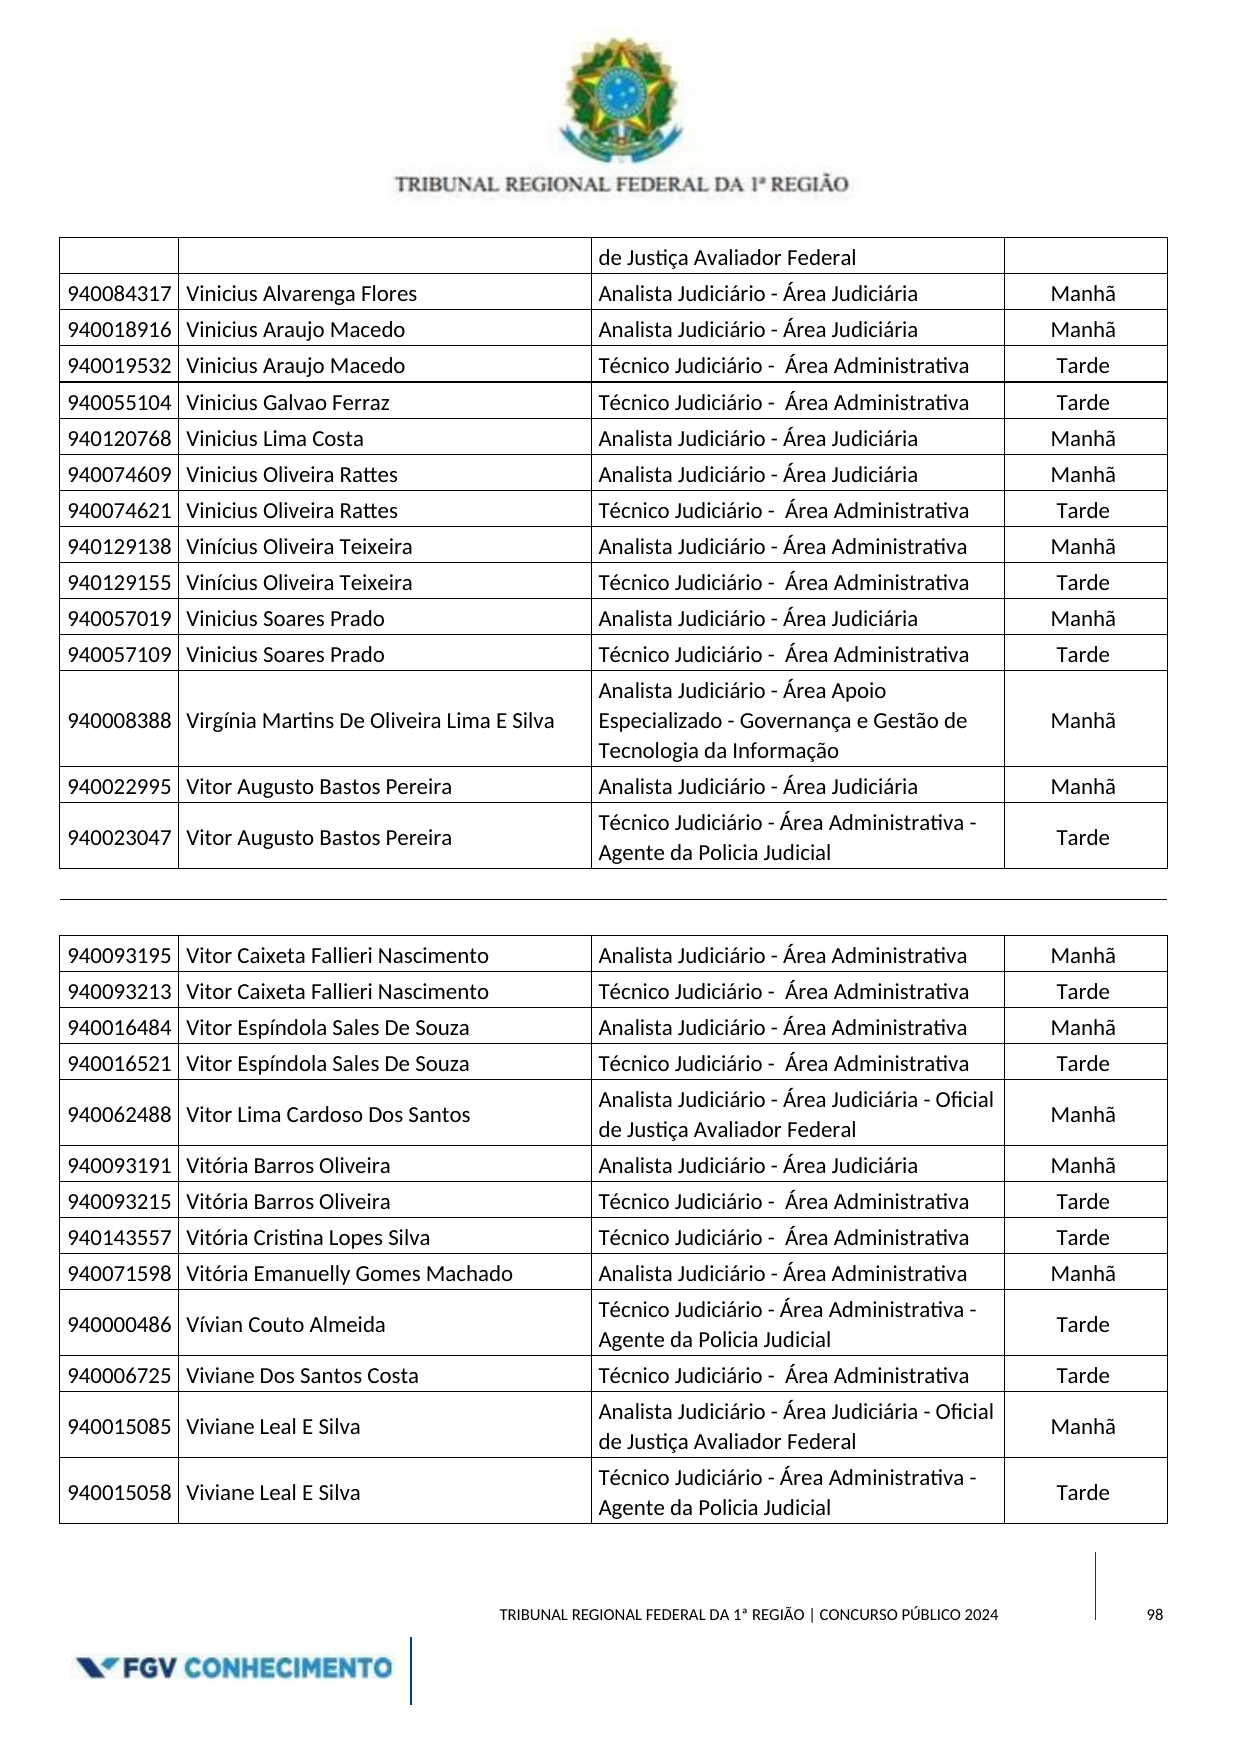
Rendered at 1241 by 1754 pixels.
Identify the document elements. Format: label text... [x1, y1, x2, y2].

table_header Turno de Prova [1005, 900, 1167, 934]
table_cell Técnico Judiciário - Área Administrativa [592, 1356, 1004, 1391]
table_cell Tarde [1005, 972, 1167, 1007]
table_cell Manhã [1005, 1146, 1167, 1181]
table_cell 940062488 [60, 1080, 178, 1144]
table_cell Vinícius Oliveira Teixeira [179, 527, 591, 562]
table_cell 940006725 [60, 1356, 178, 1391]
table_cell Tarde [1005, 635, 1167, 670]
table_cell Viviane Dos Santos Costa [179, 1356, 591, 1391]
table_cell Tarde [1005, 1290, 1167, 1355]
table_cell Analista Judiciário - Área Judiciária [592, 274, 1004, 309]
table_cell 940055104 [60, 383, 178, 417]
table_cell Vitor Augusto Bastos Pereira [179, 767, 591, 802]
table_cell Tarde [1005, 1182, 1167, 1217]
table_cell Analista Judiciário - Área Judiciária - Oficial de Justiça Avaliador Federal [592, 1080, 1004, 1144]
table_cell Manhã [1005, 936, 1167, 971]
table_cell Manhã [1005, 310, 1167, 345]
table_cell 940093195 [60, 936, 178, 971]
table_cell 940120768 [60, 419, 178, 453]
table_cell 940074621 [60, 491, 178, 526]
table_cell Vitória Barros Oliveira [179, 1146, 591, 1181]
table_cell Vinicius Araujo Macedo [179, 310, 591, 345]
table_cell Vitória Cristina Lopes Silva [179, 1218, 591, 1253]
table_cell 940015085 [60, 1392, 178, 1457]
table_cell Manhã [1005, 767, 1167, 802]
table_cell Analista Judiciário - Área Judiciária [592, 1146, 1004, 1181]
table_cell Vinicius Alvarenga Flores [179, 274, 591, 309]
table_cell Técnico Judiciário - Área Administrativa [592, 1218, 1004, 1253]
table_cell Analista Judiciário - Área Administrativa [592, 527, 1004, 562]
table_cell Tarde [1005, 346, 1167, 381]
table_cell Técnico Judiciário - Área Administrativa [592, 563, 1004, 598]
table_cell Analista Judiciário - Área Judiciária [592, 455, 1004, 489]
table_cell Técnico Judiciário - Área Administrativa [592, 383, 1004, 417]
table_cell Tarde [1005, 383, 1167, 417]
table_cell Vitor Augusto Bastos Pereira [179, 803, 591, 867]
table_cell Tarde [1005, 1458, 1167, 1523]
table_cell Técnico Judiciário - Área Administrativa [592, 972, 1004, 1007]
table_cell Técnico Judiciário - Área Administrativa - Agente da Policia Judicial [592, 1458, 1004, 1523]
table_cell Analista Judiciário - Área Administrativa [592, 1008, 1004, 1043]
table_cell de Justiça Avaliador Federal [592, 238, 1004, 273]
table_cell Vinicius Lima Costa [179, 419, 591, 453]
table_cell 940143557 [60, 1218, 178, 1253]
table_header Inscrição Nome [60, 900, 591, 934]
table_cell 940129138 [60, 527, 178, 562]
table_cell 940023047 [60, 803, 178, 867]
table_cell Tarde [1005, 491, 1167, 526]
table_cell Manhã [1005, 1254, 1167, 1289]
table_cell 940019532 [60, 346, 178, 381]
table_cell Manhã [1005, 274, 1167, 309]
table_cell 940057109 [60, 635, 178, 670]
table_cell Vinícius Oliveira Teixeira [179, 563, 591, 598]
table_cell Vinicius Soares Prado [179, 599, 591, 634]
table_cell Manhã [1005, 419, 1167, 453]
table_cell Analista Judiciário - Área Judiciária [592, 767, 1004, 802]
table_cell Vinicius Araujo Macedo [179, 346, 591, 381]
table_cell 940016521 [60, 1044, 178, 1079]
table_cell Vinicius Soares Prado [179, 635, 591, 670]
table_cell Técnico Judiciário - Área Administrativa [592, 635, 1004, 670]
table_cell Vívian Couto Almeida [179, 1290, 591, 1355]
table_cell Vitor Lima Cardoso Dos Santos [179, 1080, 591, 1144]
table_cell Virgínia Martins De Oliveira Lima E Silva [179, 671, 591, 766]
table_cell [60, 238, 178, 273]
table_cell Vitória Emanuelly Gomes Machado [179, 1254, 591, 1289]
table_cell Manhã [1005, 1008, 1167, 1043]
table_cell 940000486 [60, 1290, 178, 1355]
table_cell [1005, 238, 1167, 273]
table_cell Técnico Judiciário - Área Administrativa [592, 1182, 1004, 1217]
table_cell Manhã [1005, 455, 1167, 489]
table_cell 940022995 [60, 767, 178, 802]
table_cell Tarde [1005, 1356, 1167, 1391]
table_header Cargo [591, 900, 1004, 934]
table_cell Vitor Caixeta Fallieri Nascimento [179, 972, 591, 1007]
table_cell 940093213 [60, 972, 178, 1007]
table_cell 940093191 [60, 1146, 178, 1181]
table_cell 940057019 [60, 599, 178, 634]
table_cell Manhã [1005, 599, 1167, 634]
table_cell 940084317 [60, 274, 178, 309]
table_cell Vitória Barros Oliveira [179, 1182, 591, 1217]
table_cell 940016484 [60, 1008, 178, 1043]
table_cell Analista Judiciário - Área Judiciária [592, 599, 1004, 634]
table_cell Tarde [1005, 1218, 1167, 1253]
table_cell Vinicius Oliveira Rattes [179, 491, 591, 526]
table_cell 940015058 [60, 1458, 178, 1523]
table_cell 940074609 [60, 455, 178, 489]
table_cell Viviane Leal E Silva [179, 1458, 591, 1523]
table_cell Vitor Espíndola Sales De Souza [179, 1008, 591, 1043]
table_cell Técnico Judiciário - Área Administrativa [592, 1044, 1004, 1079]
table_cell Tarde [1005, 803, 1167, 867]
table_cell Analista Judiciário - Área Judiciária - Oficial de Justiça Avaliador Federal [592, 1392, 1004, 1457]
table_cell Manhã [1005, 1392, 1167, 1457]
table_cell Tarde [1005, 1044, 1167, 1079]
table_cell 940018916 [60, 310, 178, 345]
table_cell Manhã [1005, 671, 1167, 766]
table_cell Manhã [1005, 1080, 1167, 1144]
table_cell Técnico Judiciário - Área Administrativa [592, 346, 1004, 381]
table_cell Técnico Judiciário - Área Administrativa - Agente da Policia Judicial [592, 1290, 1004, 1355]
table_cell Técnico Judiciário - Área Administrativa [592, 491, 1004, 526]
table_cell Analista Judiciário - Área Apoio Especializado - Governança e Gestão de Tecnologia da Informação [592, 671, 1004, 766]
table_cell 940008388 [60, 671, 178, 766]
table_cell Analista Judiciário - Área Administrativa [592, 1254, 1004, 1289]
table_cell [179, 238, 591, 273]
table_cell 940093215 [60, 1182, 178, 1217]
table_cell Manhã [1005, 527, 1167, 562]
table_cell Analista Judiciário - Área Judiciária [592, 310, 1004, 345]
table_cell Analista Judiciário - Área Administrativa [592, 936, 1004, 971]
table_cell Analista Judiciário - Área Judiciária [592, 419, 1004, 453]
table_cell Vitor Espíndola Sales De Souza [179, 1044, 591, 1079]
table_cell Vitor Caixeta Fallieri Nascimento [179, 936, 591, 971]
table_cell Viviane Leal E Silva [179, 1392, 591, 1457]
table_cell Técnico Judiciário - Área Administrativa - Agente da Policia Judicial [592, 803, 1004, 867]
table_cell 940129155 [60, 563, 178, 598]
table_cell Vinicius Galvao Ferraz [179, 383, 591, 417]
table_cell 940071598 [60, 1254, 178, 1289]
table_cell Tarde [1005, 563, 1167, 598]
table_cell Vinicius Oliveira Rattes [179, 455, 591, 489]
